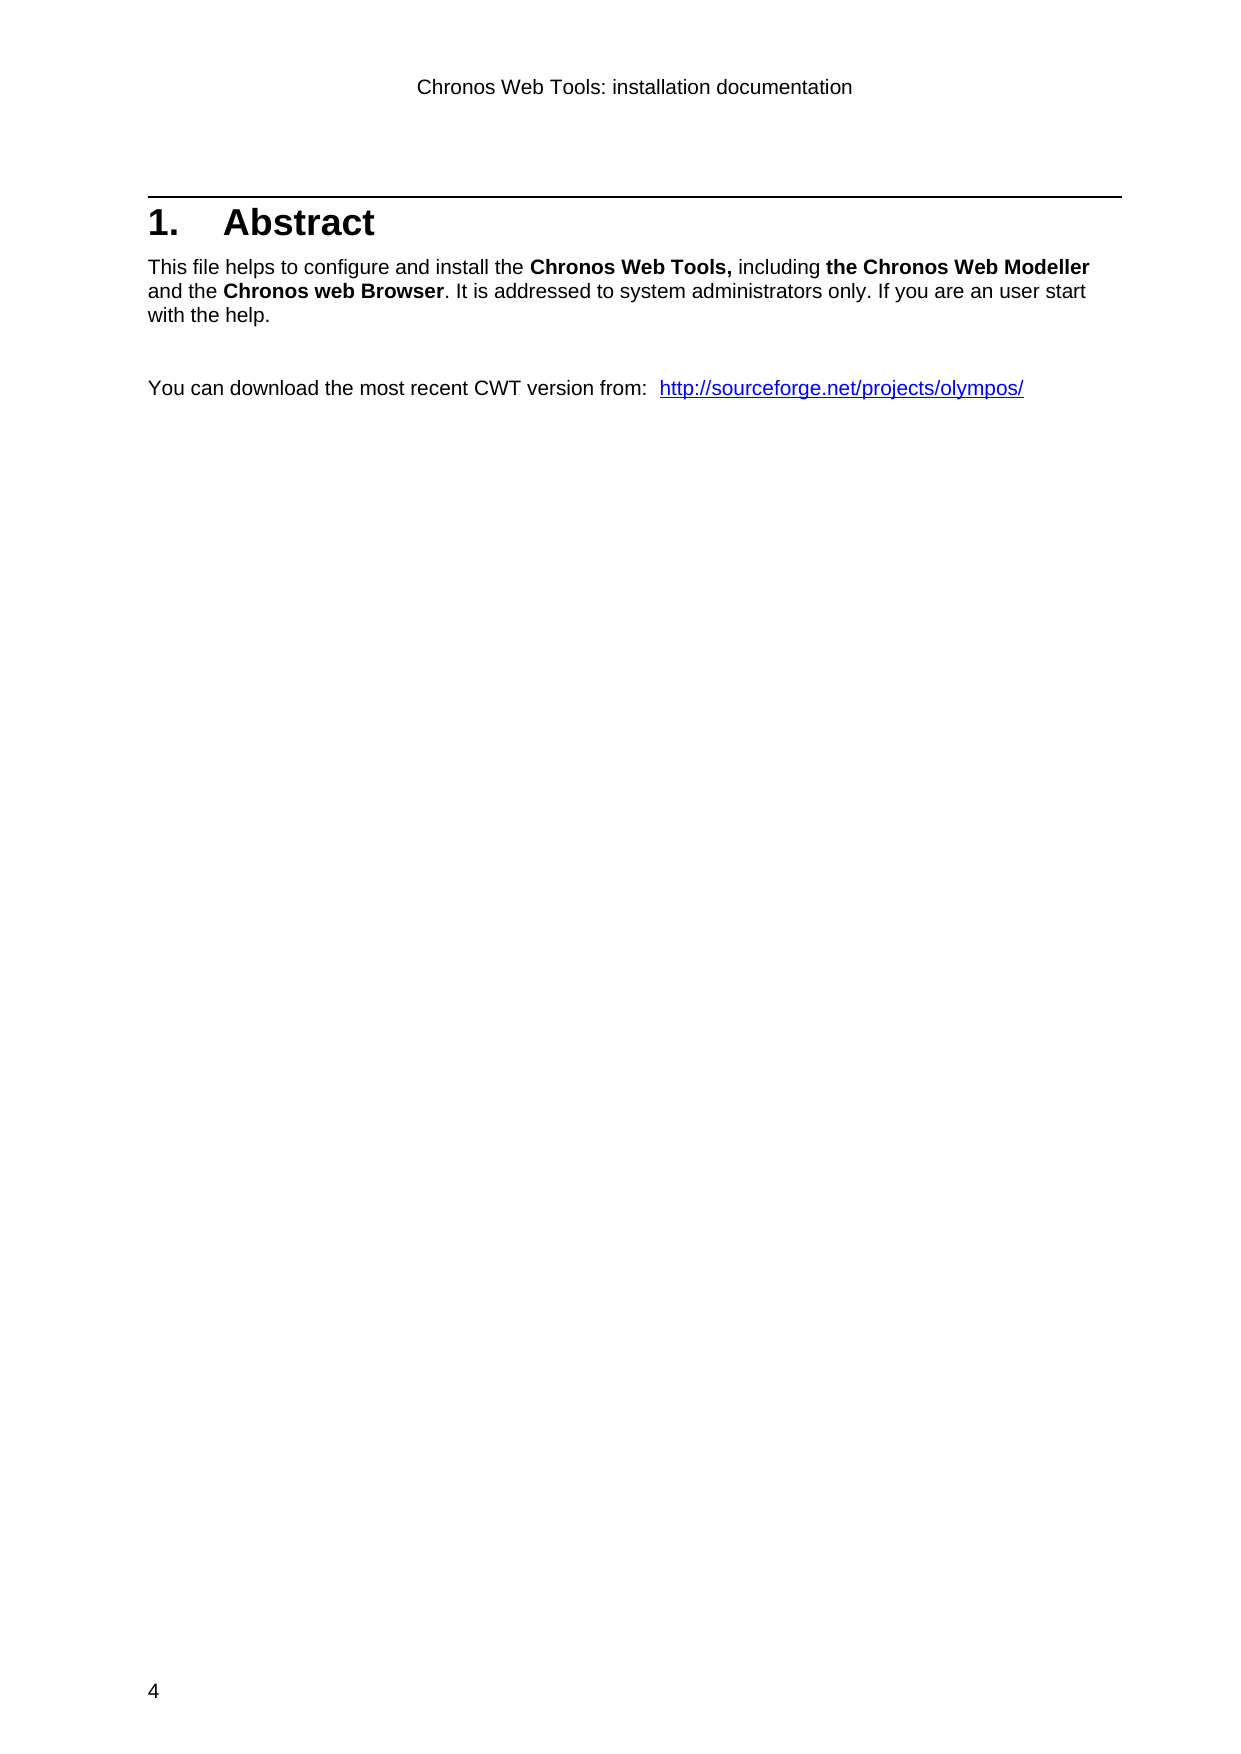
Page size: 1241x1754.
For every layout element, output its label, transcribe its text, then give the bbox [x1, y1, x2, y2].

text You can download the most recent CWT version from: http://sourceforge.net/projects/olympos/ [148, 376, 1122, 400]
subtitle Abstract [148, 198, 1122, 243]
text This file helps to configure and install the Chronos Web Tools, including the Chronos Web Modeller and the Chronos web Browser. It is addressed to system administrators only. If you are an user start with the help. [148, 255, 1122, 327]
